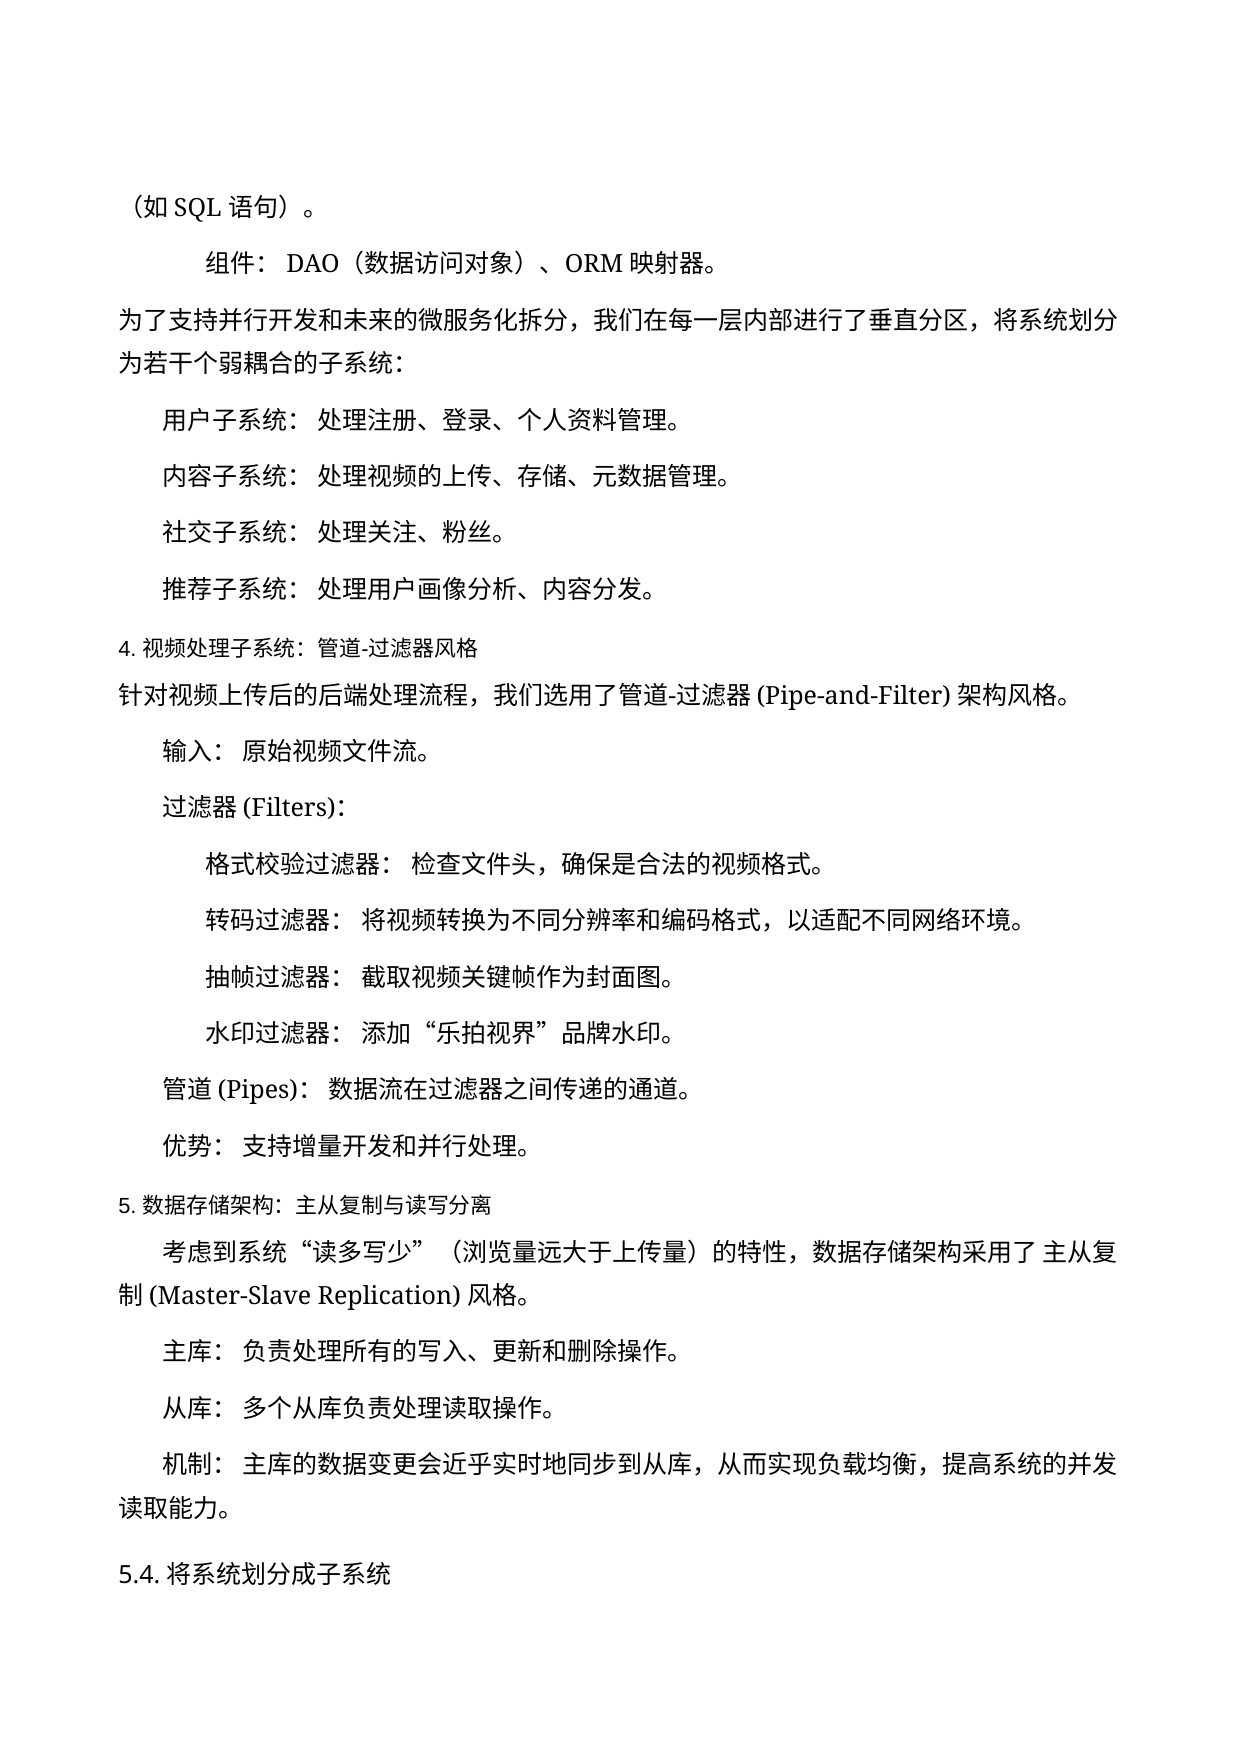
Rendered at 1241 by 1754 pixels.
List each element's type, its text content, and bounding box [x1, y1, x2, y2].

text 机制： 主库的数据变更会近乎实时地同步到从库，从而实现负载均衡，提高系统的并发读取能力。 [118, 1444, 1122, 1524]
text 优势： 支持增量开发和并行处理。 [118, 1126, 1122, 1162]
text 从库： 多个从库负责处理读取操作。 [118, 1388, 1122, 1424]
subtitle 将系统划分成子系统 [118, 1554, 1122, 1590]
text 转码过滤器： 将视频转换为不同分辨率和编码格式，以适配不同网络环境。 [118, 901, 1122, 937]
text 管道 (Pipes)： 数据流在过滤器之间传递的通道。 [118, 1070, 1122, 1106]
text 输入： 原始视频文件流。 [118, 732, 1122, 768]
text 格式校验过滤器： 检查文件头，确保是合法的视频格式。 [118, 844, 1122, 881]
text 为了支持并行开发和未来的微服务化拆分，我们在每一层内部进行了垂直分区，将系统划分为若干个弱耦合的子系统： [118, 300, 1122, 380]
text 过滤器 (Filters)： [118, 788, 1122, 824]
text 主库： 负责处理所有的写入、更新和删除操作。 [118, 1332, 1122, 1368]
text 针对视频上传后的后端处理流程，我们选用了管道-过滤器 (Pipe-and-Filter) 架构风格。 [118, 675, 1122, 711]
text （如 SQL 语句）。 [118, 188, 1122, 224]
text 推荐子系统： 处理用户画像分析、内容分发。 [118, 569, 1122, 605]
text 社交子系统： 处理关注、粉丝。 [118, 513, 1122, 549]
text 考虑到系统“读多写少”（浏览量远大于上传量）的特性，数据存储架构采用了 主从复制 (Master-Slave Replication) 风格。 [118, 1232, 1122, 1312]
text 内容子系统： 处理视频的上传、存储、元数据管理。 [118, 456, 1122, 493]
text 抽帧过滤器： 截取视频关键帧作为封面图。 [118, 957, 1122, 993]
text 组件： DAO（数据访问对象）、ORM 映射器。 [118, 244, 1122, 280]
text 用户子系统： 处理注册、登录、个人资料管理。 [118, 400, 1122, 436]
subtitle 数据存储架构：主从复制与读写分离 [118, 1188, 1122, 1219]
text 水印过滤器： 添加“乐拍视界”品牌水印。 [118, 1013, 1122, 1049]
subtitle 视频处理子系统：管道-过滤器风格 [118, 631, 1122, 662]
